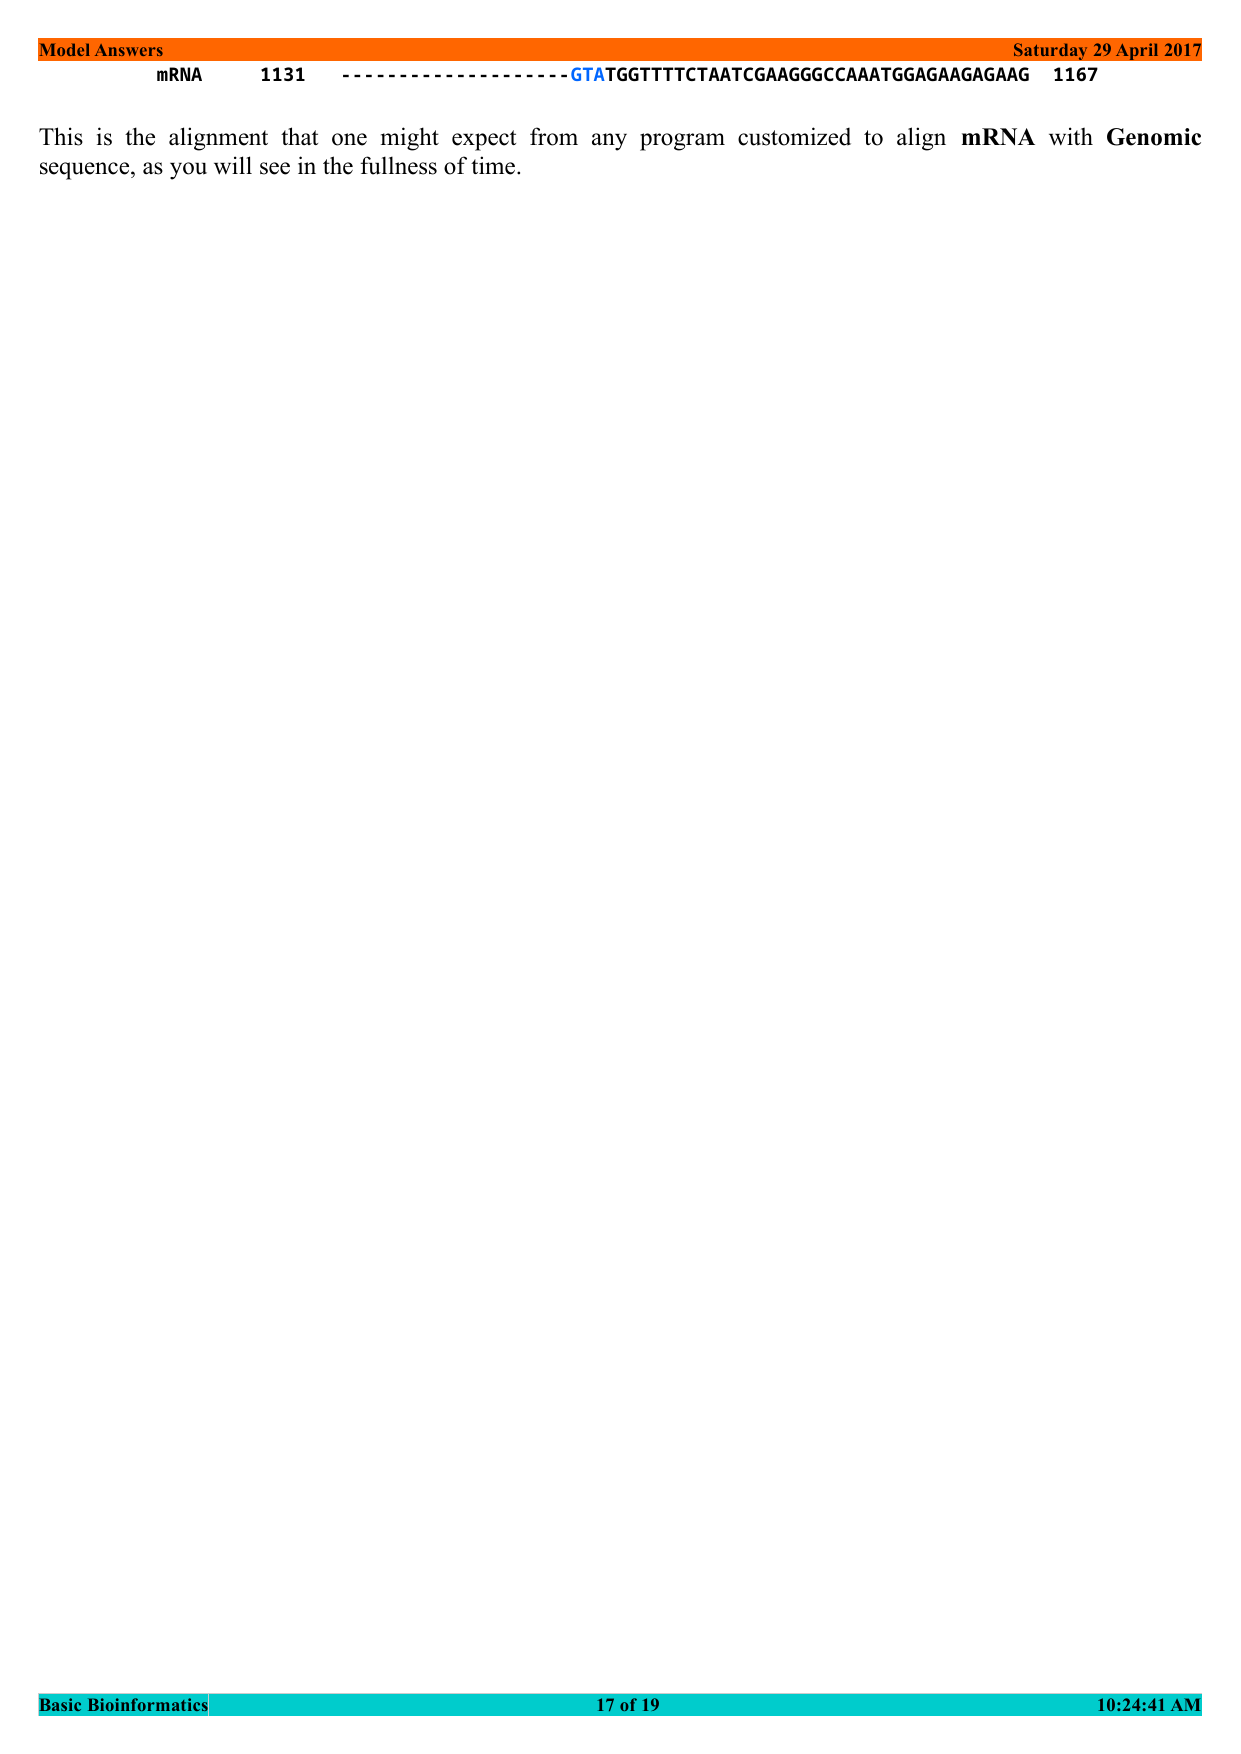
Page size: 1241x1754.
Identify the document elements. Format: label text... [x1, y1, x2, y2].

text mRNA 1131 --------------------GTATGGTTTTCTAATCGAAGGGCCAAATGGAGAAGAGAAG 1167 [157, 61, 1202, 87]
text This is the alignment that one might expect from any program customized to align mRNA with Genomic sequence, as you will see in the fullness of time. [38, 122, 1202, 180]
